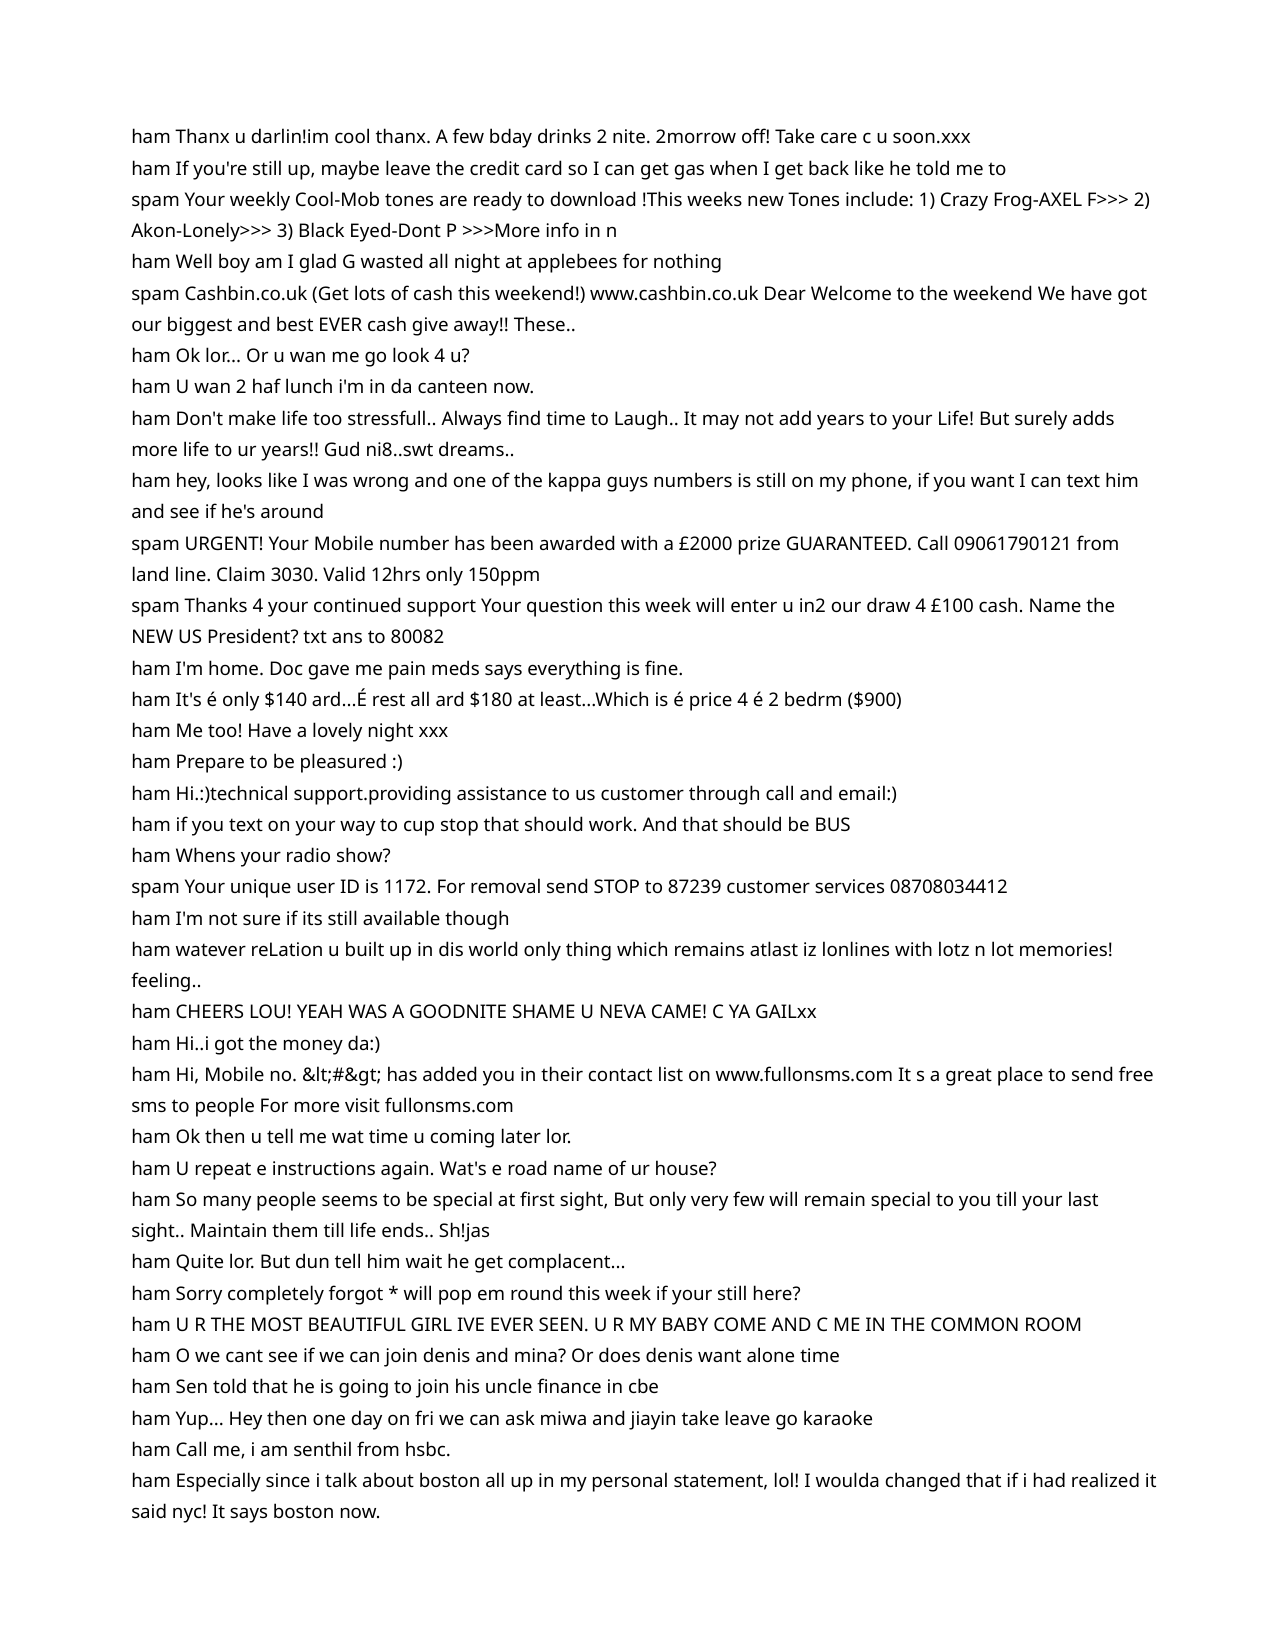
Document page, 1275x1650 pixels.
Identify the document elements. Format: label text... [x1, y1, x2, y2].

table_cell ham So many people seems to be special at first sight, But only very few will remain special to you till your last sight.. Maintain them till life ends.. Sh!jas [131, 1181, 1157, 1243]
table_cell spam Thanks 4 your continued support Your question this week will enter u in2 our draw 4 £100 cash. Name the NEW US President? txt ans to 80082 [131, 587, 1157, 649]
table_cell ham Hi..i got the money da:) [131, 1024, 1157, 1056]
table_cell [118, 1462, 131, 1524]
table_cell [118, 368, 131, 399]
table_cell [118, 1056, 131, 1118]
table_cell ham Whens your radio show? [131, 837, 1157, 868]
table_cell ham U wan 2 haf lunch i'm in da canteen now. [131, 368, 1157, 399]
table_cell spam URGENT! Your Mobile number has been awarded with a £2000 prize GUARANTEED. Call 09061790121 from land line. Claim 3030. Valid 12hrs only 150ppm [131, 524, 1157, 587]
table_cell [118, 399, 131, 462]
table_cell [118, 1368, 131, 1399]
table_cell [118, 1431, 131, 1462]
table_cell [118, 1243, 131, 1274]
table_cell [118, 681, 131, 712]
table_cell ham hey, looks like I was wrong and one of the kappa guys numbers is still on my phone, if you want I can text him and see if he's around [131, 462, 1157, 524]
table_cell [118, 743, 131, 774]
table_cell [118, 806, 131, 837]
table_cell [118, 1181, 131, 1243]
table_cell ham CHEERS LOU! YEAH WAS A GOODNITE SHAME U NEVA CAME! C YA GAILxx [131, 993, 1157, 1024]
table_cell ham U repeat e instructions again. Wat's e road name of ur house? [131, 1149, 1157, 1181]
table_cell [118, 1337, 131, 1368]
table_cell [118, 1118, 131, 1149]
table_cell [118, 931, 131, 993]
table_cell [118, 1149, 131, 1181]
table_cell ham I'm home. Doc gave me pain meds says everything is fine. [131, 649, 1157, 681]
table_cell ham Hi.:)technical support.providing assistance to us customer through call and email:) [131, 774, 1157, 806]
table_cell [118, 649, 131, 681]
table_cell [118, 462, 131, 524]
table_cell [118, 712, 131, 743]
table_cell [118, 1399, 131, 1431]
table_cell spam Cashbin.co.uk (Get lots of cash this weekend!) www.cashbin.co.uk Dear Welcome to the weekend We have got our biggest and best EVER cash give away!! These.. [131, 274, 1157, 337]
table_cell ham U R THE MOST BEAUTIFUL GIRL IVE EVER SEEN. U R MY BABY COME AND C ME IN THE COMMON ROOM [131, 1306, 1157, 1337]
table_cell ham Hi, Mobile no. &lt;#&gt; has added you in their contact list on www.fullonsms.com It s a great place to send free sms to people For more visit fullonsms.com [131, 1056, 1157, 1118]
table_cell [118, 337, 131, 368]
table_cell ham Sen told that he is going to join his uncle finance in cbe [131, 1368, 1157, 1399]
table_cell ham Prepare to be pleasured :) [131, 743, 1157, 774]
table_cell [118, 1306, 131, 1337]
table_cell [118, 993, 131, 1024]
table_cell [118, 899, 131, 931]
table_cell [118, 274, 131, 337]
table_cell [118, 243, 131, 274]
table_cell ham If you're still up, maybe leave the credit card so I can get gas when I get back like he told me to [131, 149, 1157, 181]
table_cell ham I'm not sure if its still available though [131, 899, 1157, 931]
table_cell [118, 774, 131, 806]
table_cell ham if you text on your way to cup stop that should work. And that should be BUS [131, 806, 1157, 837]
table_cell ham Call me, i am senthil from hsbc. [131, 1431, 1157, 1462]
table_cell [118, 837, 131, 868]
table_cell ham It's é only $140 ard...É rest all ard $180 at least...Which is é price 4 é 2 bedrm ($900) [131, 681, 1157, 712]
table_cell ham Yup... Hey then one day on fri we can ask miwa and jiayin take leave go karaoke [131, 1399, 1157, 1431]
table_cell [118, 181, 131, 243]
table_cell [118, 524, 131, 587]
table_cell ham Sorry completely forgot * will pop em round this week if your still here? [131, 1274, 1157, 1306]
table_cell ham Quite lor. But dun tell him wait he get complacent... [131, 1243, 1157, 1274]
table_cell ham Well boy am I glad G wasted all night at applebees for nothing [131, 243, 1157, 274]
table_cell [118, 1024, 131, 1056]
table_cell [118, 587, 131, 649]
table_cell ham Ok then u tell me wat time u coming later lor. [131, 1118, 1157, 1149]
table_cell [118, 868, 131, 899]
table_cell spam Your unique user ID is 1172. For removal send STOP to 87239 customer services 08708034412 [131, 868, 1157, 899]
table_cell ham Thanx u darlin!im cool thanx. A few bday drinks 2 nite. 2morrow off! Take care c u soon.xxx [131, 118, 1157, 149]
table_cell spam Your weekly Cool-Mob tones are ready to download !This weeks new Tones include: 1) Crazy Frog-AXEL F>>> 2) Akon-Lonely>>> 3) Black Eyed-Dont P >>>More info in n [131, 181, 1157, 243]
table_cell [118, 149, 131, 181]
table_cell [118, 1274, 131, 1306]
table_cell ham O we cant see if we can join denis and mina? Or does denis want alone time [131, 1337, 1157, 1368]
table_cell ham Especially since i talk about boston all up in my personal statement, lol! I woulda changed that if i had realized it said nyc! It says boston now. [131, 1462, 1157, 1524]
table_cell ham Me too! Have a lovely night xxx [131, 712, 1157, 743]
table_cell ham Don't make life too stressfull.. Always find time to Laugh.. It may not add years to your Life! But surely adds more life to ur years!! Gud ni8..swt dreams.. [131, 399, 1157, 462]
table_cell [118, 118, 131, 149]
table_cell ham Ok lor... Or u wan me go look 4 u? [131, 337, 1157, 368]
table_cell ham watever reLation u built up in dis world only thing which remains atlast iz lonlines with lotz n lot memories! feeling.. [131, 931, 1157, 993]
